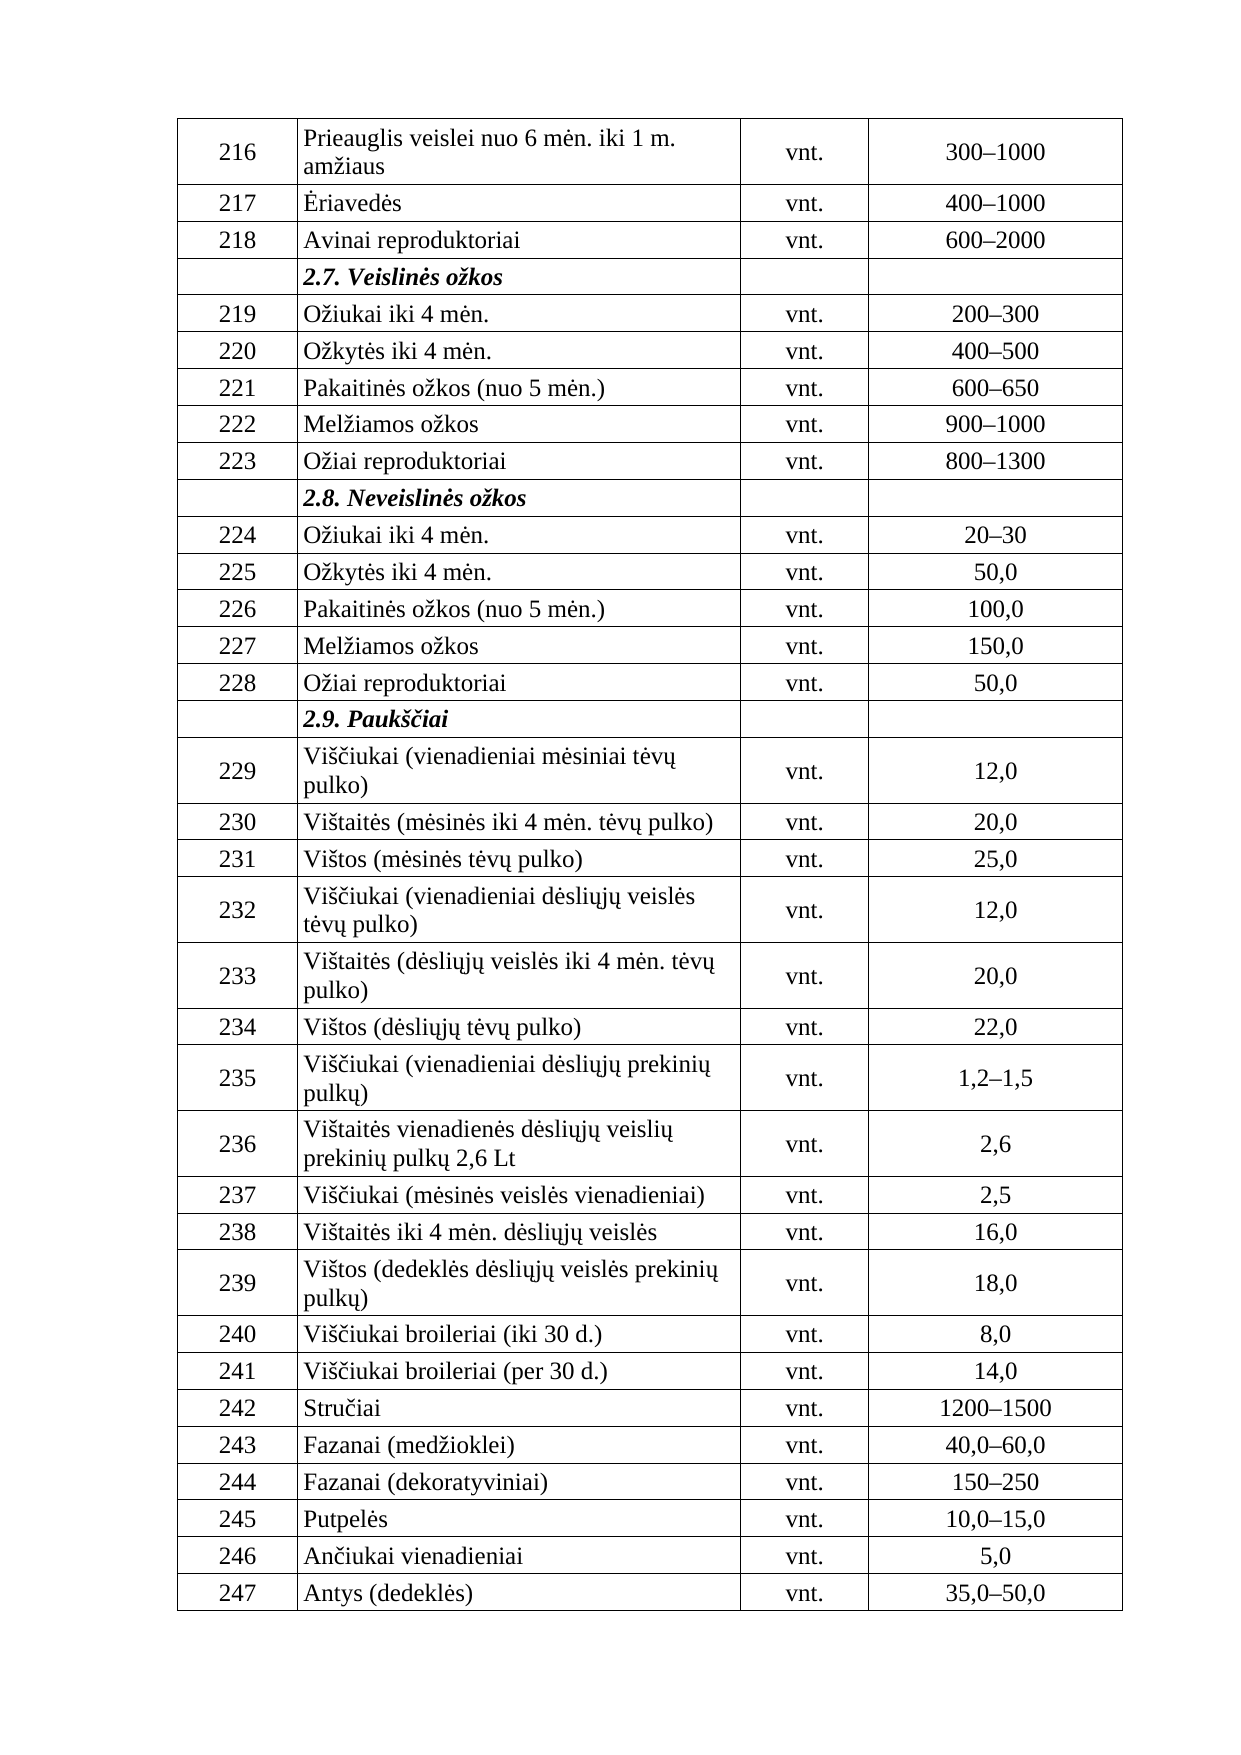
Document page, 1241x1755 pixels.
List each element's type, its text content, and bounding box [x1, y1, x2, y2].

table_cell vnt. [741, 443, 868, 479]
table_cell [869, 480, 1122, 516]
table_cell vnt. [741, 590, 868, 626]
table_cell 25,0 [869, 840, 1122, 876]
table_cell Vištos (dėsliųjų tėvų pulko) [298, 1009, 740, 1044]
table_cell 242 [178, 1390, 297, 1426]
table_cell Vištos (dedeklės dėsliųjų veislės prekinių pulkų) [298, 1250, 740, 1315]
table_cell 241 [178, 1353, 297, 1389]
table_cell vnt. [741, 222, 868, 257]
table_cell 50,0 [869, 664, 1122, 700]
table_cell 2.7. Veislinės ožkos [298, 259, 740, 294]
table_cell vnt. [741, 517, 868, 552]
table_cell 221 [178, 369, 297, 405]
table_cell vnt. [741, 1574, 868, 1610]
table_cell 2.9. Paukščiai [298, 701, 740, 737]
table_cell 600–2000 [869, 222, 1122, 257]
table_cell vnt. [741, 1009, 868, 1044]
table_cell 50,0 [869, 554, 1122, 589]
table_cell 235 [178, 1045, 297, 1110]
table_cell vnt. [741, 664, 868, 700]
table_cell 225 [178, 554, 297, 589]
table_cell 2,6 [869, 1111, 1122, 1176]
table_cell Ožiai reproduktoriai [298, 443, 740, 479]
table_cell [178, 259, 297, 294]
table_cell 8,0 [869, 1316, 1122, 1352]
table_cell Vištaitės (mėsinės iki 4 mėn. tėvų pulko) [298, 804, 740, 839]
table_cell 400–1000 [869, 185, 1122, 221]
table_cell vnt. [741, 1427, 868, 1462]
table_cell Pakaitinės ožkos (nuo 5 mėn.) [298, 369, 740, 405]
table_cell 223 [178, 443, 297, 479]
table_cell 236 [178, 1111, 297, 1176]
table_cell 150,0 [869, 627, 1122, 663]
table_cell 20,0 [869, 943, 1122, 1007]
table_cell Putpelės [298, 1500, 740, 1536]
table_cell [869, 259, 1122, 294]
table_cell Ožiukai iki 4 mėn. [298, 517, 740, 552]
table_cell Stručiai [298, 1390, 740, 1426]
table_cell vnt. [741, 1316, 868, 1352]
table_cell 100,0 [869, 590, 1122, 626]
table_cell vnt. [741, 804, 868, 839]
table_cell 224 [178, 517, 297, 552]
table_cell 244 [178, 1464, 297, 1499]
table_cell Avinai reproduktoriai [298, 222, 740, 257]
table_cell 239 [178, 1250, 297, 1315]
table_cell vnt. [741, 406, 868, 442]
table_cell 40,0–60,0 [869, 1427, 1122, 1462]
table_cell vnt. [741, 1250, 868, 1315]
table_cell 600–650 [869, 369, 1122, 405]
table_cell 237 [178, 1177, 297, 1212]
table_cell Ožkytės iki 4 mėn. [298, 554, 740, 589]
table_cell vnt. [741, 295, 868, 331]
table_cell Prieauglis veislei nuo 6 mėn. iki 1 m. amžiaus [298, 119, 740, 184]
table_cell 240 [178, 1316, 297, 1352]
table_cell Ožiai reproduktoriai [298, 664, 740, 700]
table_cell [741, 701, 868, 737]
table_cell 20–30 [869, 517, 1122, 552]
table_cell 200–300 [869, 295, 1122, 331]
table_cell 243 [178, 1427, 297, 1462]
table_cell 227 [178, 627, 297, 663]
table_cell vnt. [741, 1353, 868, 1389]
table_cell Melžiamos ožkos [298, 406, 740, 442]
table_cell [178, 480, 297, 516]
table_cell 217 [178, 185, 297, 221]
table_cell 10,0–15,0 [869, 1500, 1122, 1536]
table_cell 1200–1500 [869, 1390, 1122, 1426]
table_cell 219 [178, 295, 297, 331]
table_cell vnt. [741, 943, 868, 1007]
table_cell Ožiukai iki 4 mėn. [298, 295, 740, 331]
table_cell 220 [178, 332, 297, 368]
table_cell 229 [178, 738, 297, 802]
table_cell 226 [178, 590, 297, 626]
table_cell Viščiukai broileriai (per 30 d.) [298, 1353, 740, 1389]
table_cell vnt. [741, 877, 868, 942]
table_cell vnt. [741, 185, 868, 221]
table_cell 216 [178, 119, 297, 184]
table_cell 222 [178, 406, 297, 442]
table_cell vnt. [741, 1537, 868, 1573]
table_cell 22,0 [869, 1009, 1122, 1044]
table_cell Viščiukai (vienadieniai mėsiniai tėvų pulko) [298, 738, 740, 802]
table_cell vnt. [741, 369, 868, 405]
table_cell Viščiukai (vienadieniai dėsliųjų veislės tėvų pulko) [298, 877, 740, 942]
table_cell 246 [178, 1537, 297, 1573]
table_cell Vištos (mėsinės tėvų pulko) [298, 840, 740, 876]
table_cell vnt. [741, 554, 868, 589]
table_cell vnt. [741, 119, 868, 184]
table_cell Fazanai (medžioklei) [298, 1427, 740, 1462]
table_cell 231 [178, 840, 297, 876]
table_cell 12,0 [869, 738, 1122, 802]
table_cell 233 [178, 943, 297, 1007]
table_cell Viščiukai (mėsinės veislės vienadieniai) [298, 1177, 740, 1212]
table_cell 228 [178, 664, 297, 700]
table_cell 5,0 [869, 1537, 1122, 1573]
table_cell 900–1000 [869, 406, 1122, 442]
table_cell vnt. [741, 840, 868, 876]
table_cell Vištaitės iki 4 mėn. dėsliųjų veislės [298, 1214, 740, 1249]
table_cell 2,5 [869, 1177, 1122, 1212]
table_cell Melžiamos ožkos [298, 627, 740, 663]
table_cell Viščiukai (vienadieniai dėsliųjų prekinių pulkų) [298, 1045, 740, 1110]
table_cell Antys (dedeklės) [298, 1574, 740, 1610]
table_cell vnt. [741, 1500, 868, 1536]
table_cell 1,2–1,5 [869, 1045, 1122, 1110]
table_cell 14,0 [869, 1353, 1122, 1389]
table_cell Ožkytės iki 4 mėn. [298, 332, 740, 368]
table_cell 150–250 [869, 1464, 1122, 1499]
table_cell Vištaitės vienadienės dėsliųjų veislių prekinių pulkų 2,6 Lt [298, 1111, 740, 1176]
table_cell [741, 259, 868, 294]
table_cell 35,0–50,0 [869, 1574, 1122, 1610]
table_cell 16,0 [869, 1214, 1122, 1249]
table_cell 18,0 [869, 1250, 1122, 1315]
table_cell Viščiukai broileriai (iki 30 d.) [298, 1316, 740, 1352]
table_cell 400–500 [869, 332, 1122, 368]
table_cell 20,0 [869, 804, 1122, 839]
table_cell vnt. [741, 332, 868, 368]
table_cell 800–1300 [869, 443, 1122, 479]
table_cell vnt. [741, 1464, 868, 1499]
table_cell 234 [178, 1009, 297, 1044]
table_cell 232 [178, 877, 297, 942]
table_cell 247 [178, 1574, 297, 1610]
table_cell vnt. [741, 1045, 868, 1110]
table_cell 230 [178, 804, 297, 839]
table_cell vnt. [741, 1214, 868, 1249]
table_cell vnt. [741, 738, 868, 802]
table_cell 12,0 [869, 877, 1122, 942]
table_cell vnt. [741, 1177, 868, 1212]
table_cell Ančiukai vienadieniai [298, 1537, 740, 1573]
table_cell 238 [178, 1214, 297, 1249]
table_cell vnt. [741, 627, 868, 663]
table_cell Vištaitės (dėsliųjų veislės iki 4 mėn. tėvų pulko) [298, 943, 740, 1007]
table_cell 245 [178, 1500, 297, 1536]
table_cell 300–1000 [869, 119, 1122, 184]
table_cell Fazanai (dekoratyviniai) [298, 1464, 740, 1499]
table_cell Pakaitinės ožkos (nuo 5 mėn.) [298, 590, 740, 626]
table_cell 218 [178, 222, 297, 257]
table_cell vnt. [741, 1390, 868, 1426]
table_cell [178, 701, 297, 737]
table_cell [869, 701, 1122, 737]
table_cell vnt. [741, 1111, 868, 1176]
table_cell 2.8. Neveislinės ožkos [298, 480, 740, 516]
table_cell [741, 480, 868, 516]
table_cell Ėriavedės [298, 185, 740, 221]
